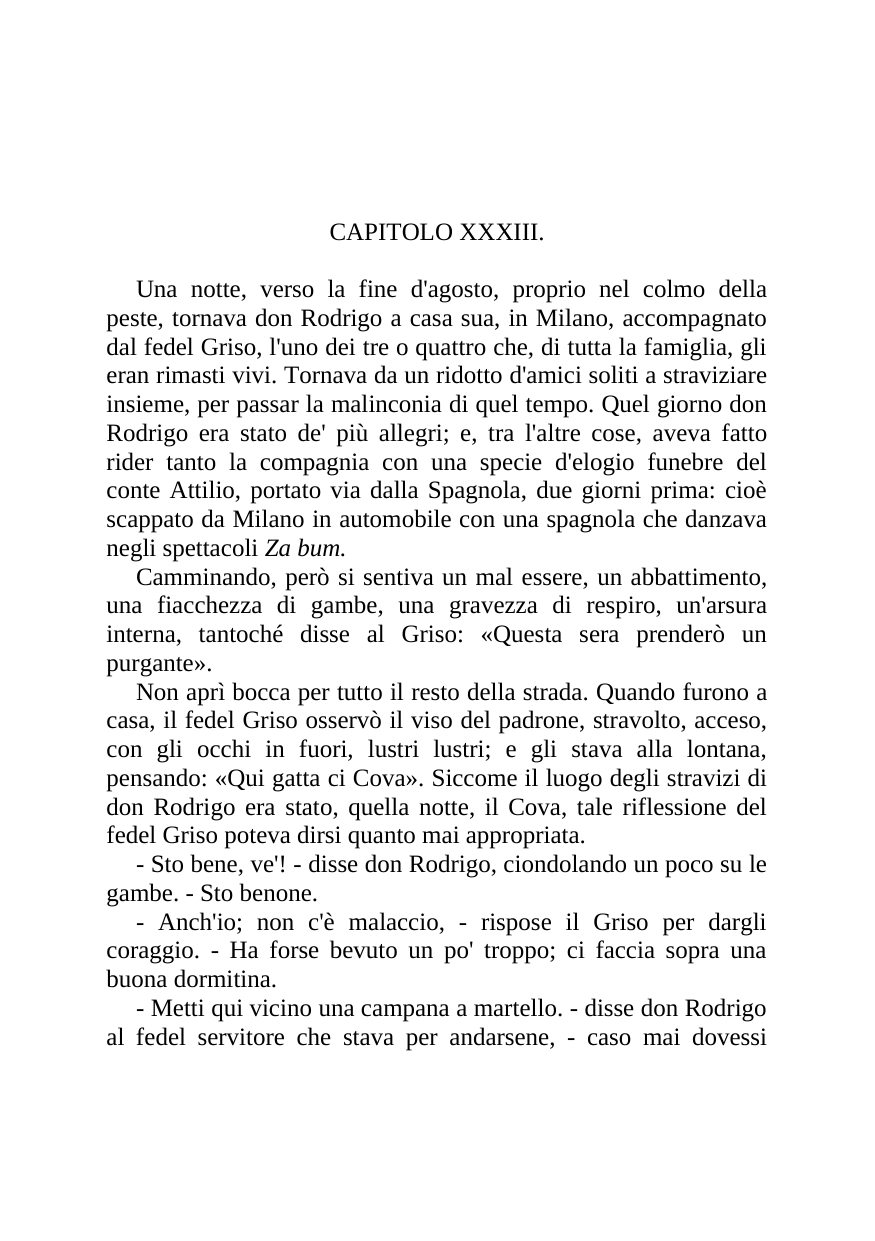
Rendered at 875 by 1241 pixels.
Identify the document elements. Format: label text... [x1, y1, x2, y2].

text - Metti qui vicino una campana a martello. - disse don Rodrigo al fedel servitore che stava per andarsene, - caso mai dovessi [106, 993, 768, 1050]
text - Anch'io; non c'è malaccio, - rispose il Griso per dargli coraggio. - Ha forse bevuto un po' troppo; ci faccia sopra una buona dormitina. [106, 907, 768, 993]
text Una notte, verso la fine d'agosto, proprio nel colmo della peste, tornava don Rodrigo a casa sua, in Milano, accompagnato dal fedel Griso, l'uno dei tre o quattro che, di tutta la famiglia, gli eran rimasti vivi. Tornava da un ridotto d'amici soliti a straviziare insieme, per passar la malinconia di quel tempo. Quel giorno don Rodrigo era stato de' più allegri; e, tra l'altre cose, aveva fatto rider tanto la compagnia con una specie d'elogio funebre del conte Attilio, portato via dalla Spagnola, due giorni prima: cioè scappato da Milano in automobile con una spagnola che danzava negli spettacoli Za bum. [106, 274, 768, 562]
text - Sto bene, ve'! - disse don Rodrigo, ciondolando un poco su le gambe. - Sto benone. [106, 849, 768, 907]
text Camminando, però si sentiva un mal essere, un abbattimento, una fiacchezza di gambe, una gravezza di respiro, un'arsura interna, tantoché disse al Griso: «Questa sera prenderò un purgante». [106, 562, 768, 677]
text CAPITOLO XXXIII. [106, 217, 768, 245]
text Non aprì bocca per tutto il resto della strada. Quando furono a casa, il fedel Griso osservò il viso del padrone, stravolto, acceso, con gli occhi in fuori, lustri lustri; e gli stava alla lontana, pensando: «Qui gatta ci Cova». Siccome il luogo degli stravizi di don Rodrigo era stato, quella notte, il Cova, tale riflessione del fedel Griso poteva dirsi quanto mai appropriata. [106, 677, 768, 849]
